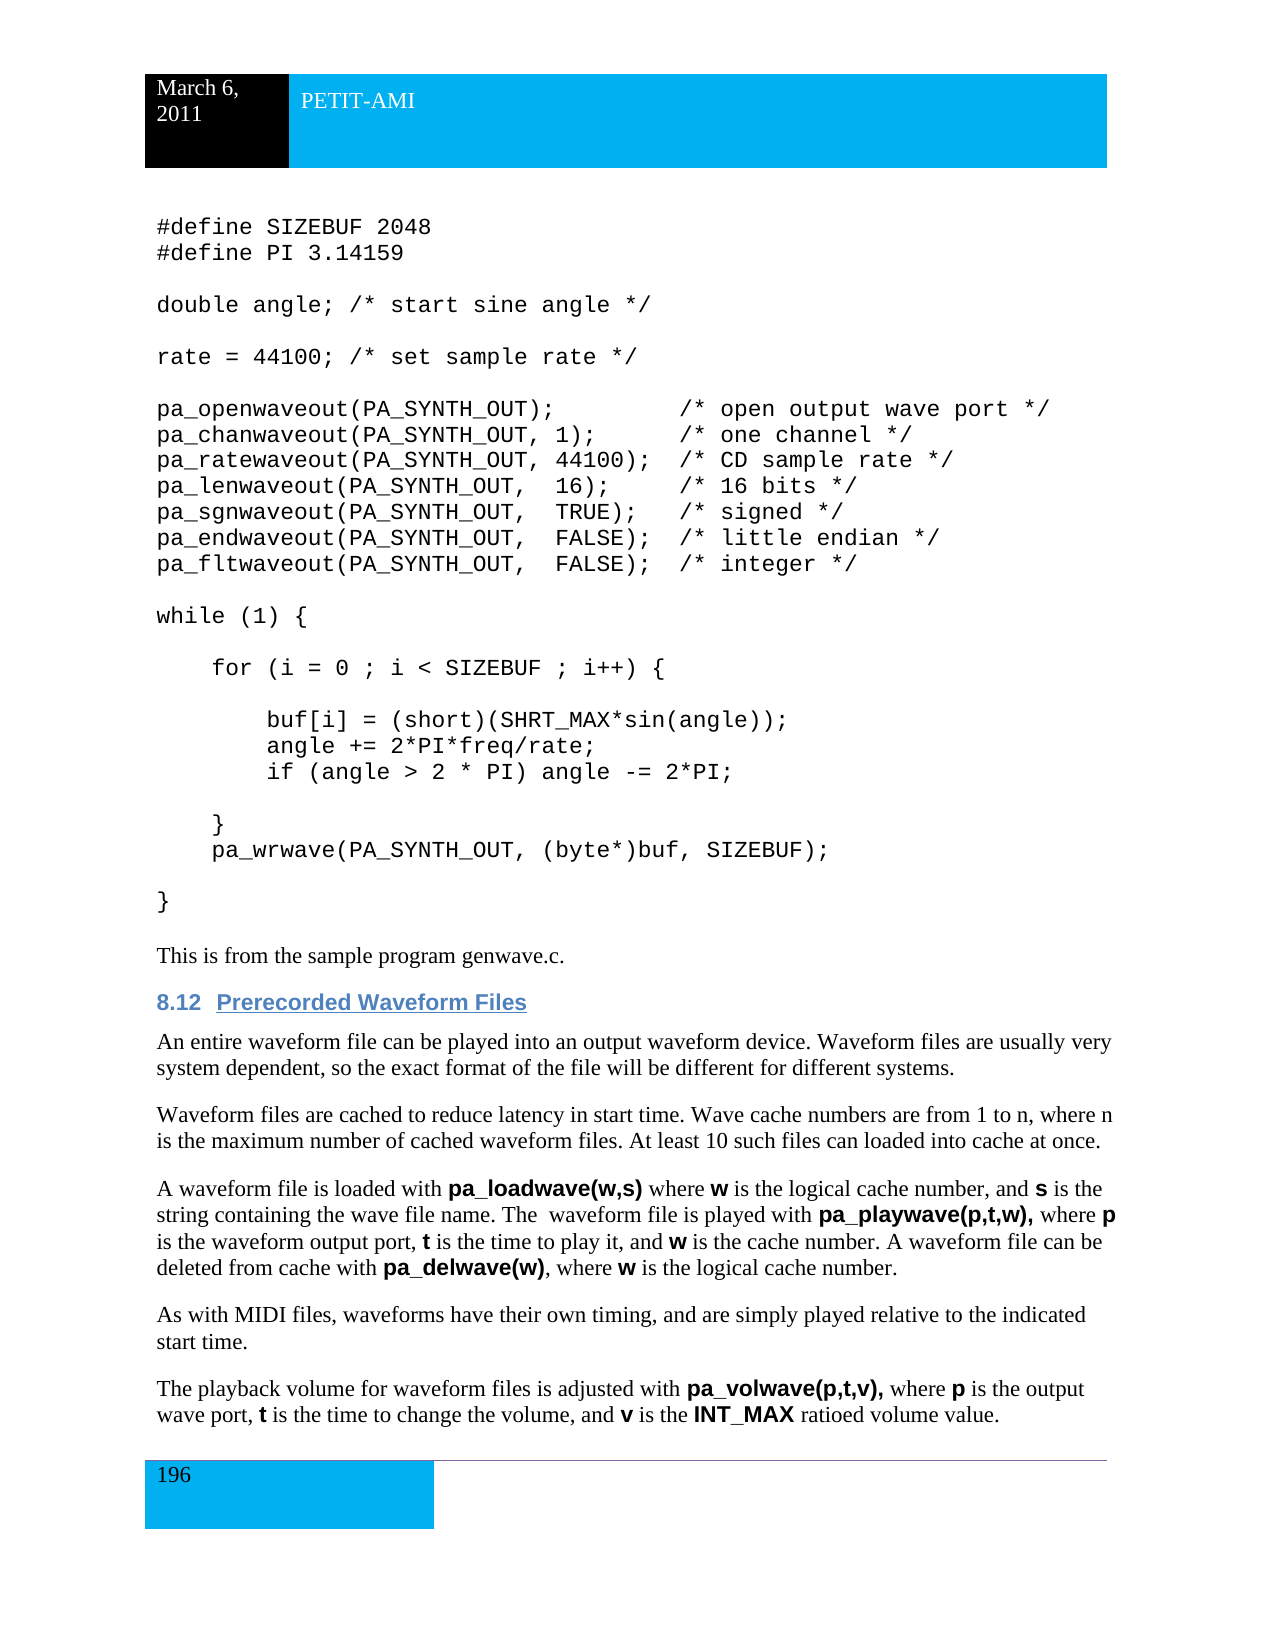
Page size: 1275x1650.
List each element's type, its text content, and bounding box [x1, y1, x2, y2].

text while (1) { [156, 604, 1118, 630]
text pa_sgnwaveout(PA_SYNTH_OUT, TRUE); /* signed */ [156, 501, 1118, 527]
text An entire waveform file can be played into an output waveform device. Waveform files are usually very system dependent, so the exact format of the file will be different for different systems. [156, 1028, 1118, 1080]
text pa_lenwaveout(PA_SYNTH_OUT, 16); /* 16 bits */ [156, 475, 1118, 501]
text pa_endwaveout(PA_SYNTH_OUT, FALSE); /* little endian */ [156, 527, 1118, 553]
text The playback volume for waveform files is adjusted with pa_volwave(p,t,v), where p is the output wave port, t is the time to change the volume, and v is the INT_MAX ratioed volume value. [156, 1375, 1118, 1428]
text pa_ratewaveout(PA_SYNTH_OUT, 44100); /* CD sample rate */ [156, 449, 1118, 475]
text Waveform files are cached to reduce latency in start time. Wave cache numbers are from 1 to n, where n is the maximum number of cached waveform files. At least 10 such files can loaded into cache at once. [156, 1101, 1118, 1154]
text #define PI 3.14159 [156, 241, 1118, 267]
text pa_openwaveout(PA_SYNTH_OUT); /* open output wave port */ [156, 397, 1118, 423]
text #define SIZEBUF 2048 [156, 215, 1118, 241]
text As with MIDI files, waveforms have their own timing, and are simply played relative to the indicated start time. [156, 1301, 1118, 1354]
text pa_chanwaveout(PA_SYNTH_OUT, 1); /* one channel */ [156, 423, 1118, 449]
text pa_wrwave(PA_SYNTH_OUT, (byte*)buf, SIZEBUF); [156, 838, 1118, 864]
text This is from the sample program genwave.c. [156, 942, 1118, 968]
text pa_fltwaveout(PA_SYNTH_OUT, FALSE); /* integer */ [156, 553, 1118, 578]
text buf[i] = (short)(SHRT_MAX*sin(angle)); [156, 708, 1118, 734]
text } [156, 812, 1118, 838]
text rate = 44100; /* set sample rate */ [156, 345, 1118, 371]
text double angle; /* start sine angle */ [156, 293, 1118, 319]
text } [156, 890, 1118, 916]
text A waveform file is loaded with pa_loadwave(w,s) where w is the logical cache number, and s is the string containing the wave file name. The waveform file is played with pa_playwave(p,t,w), where p is the waveform output port, t is the time to play it, and w is the cache number. A waveform file can be deleted from cache with pa_delwave(w), where w is the logical cache number. [156, 1175, 1118, 1281]
text angle += 2*PI*freq/rate; [156, 734, 1118, 760]
subtitle Prerecorded Waveform Files [156, 989, 1118, 1015]
text if (angle > 2 * PI) angle -= 2*PI; [156, 760, 1118, 786]
text for (i = 0 ; i < SIZEBUF ; i++) { [156, 656, 1118, 682]
